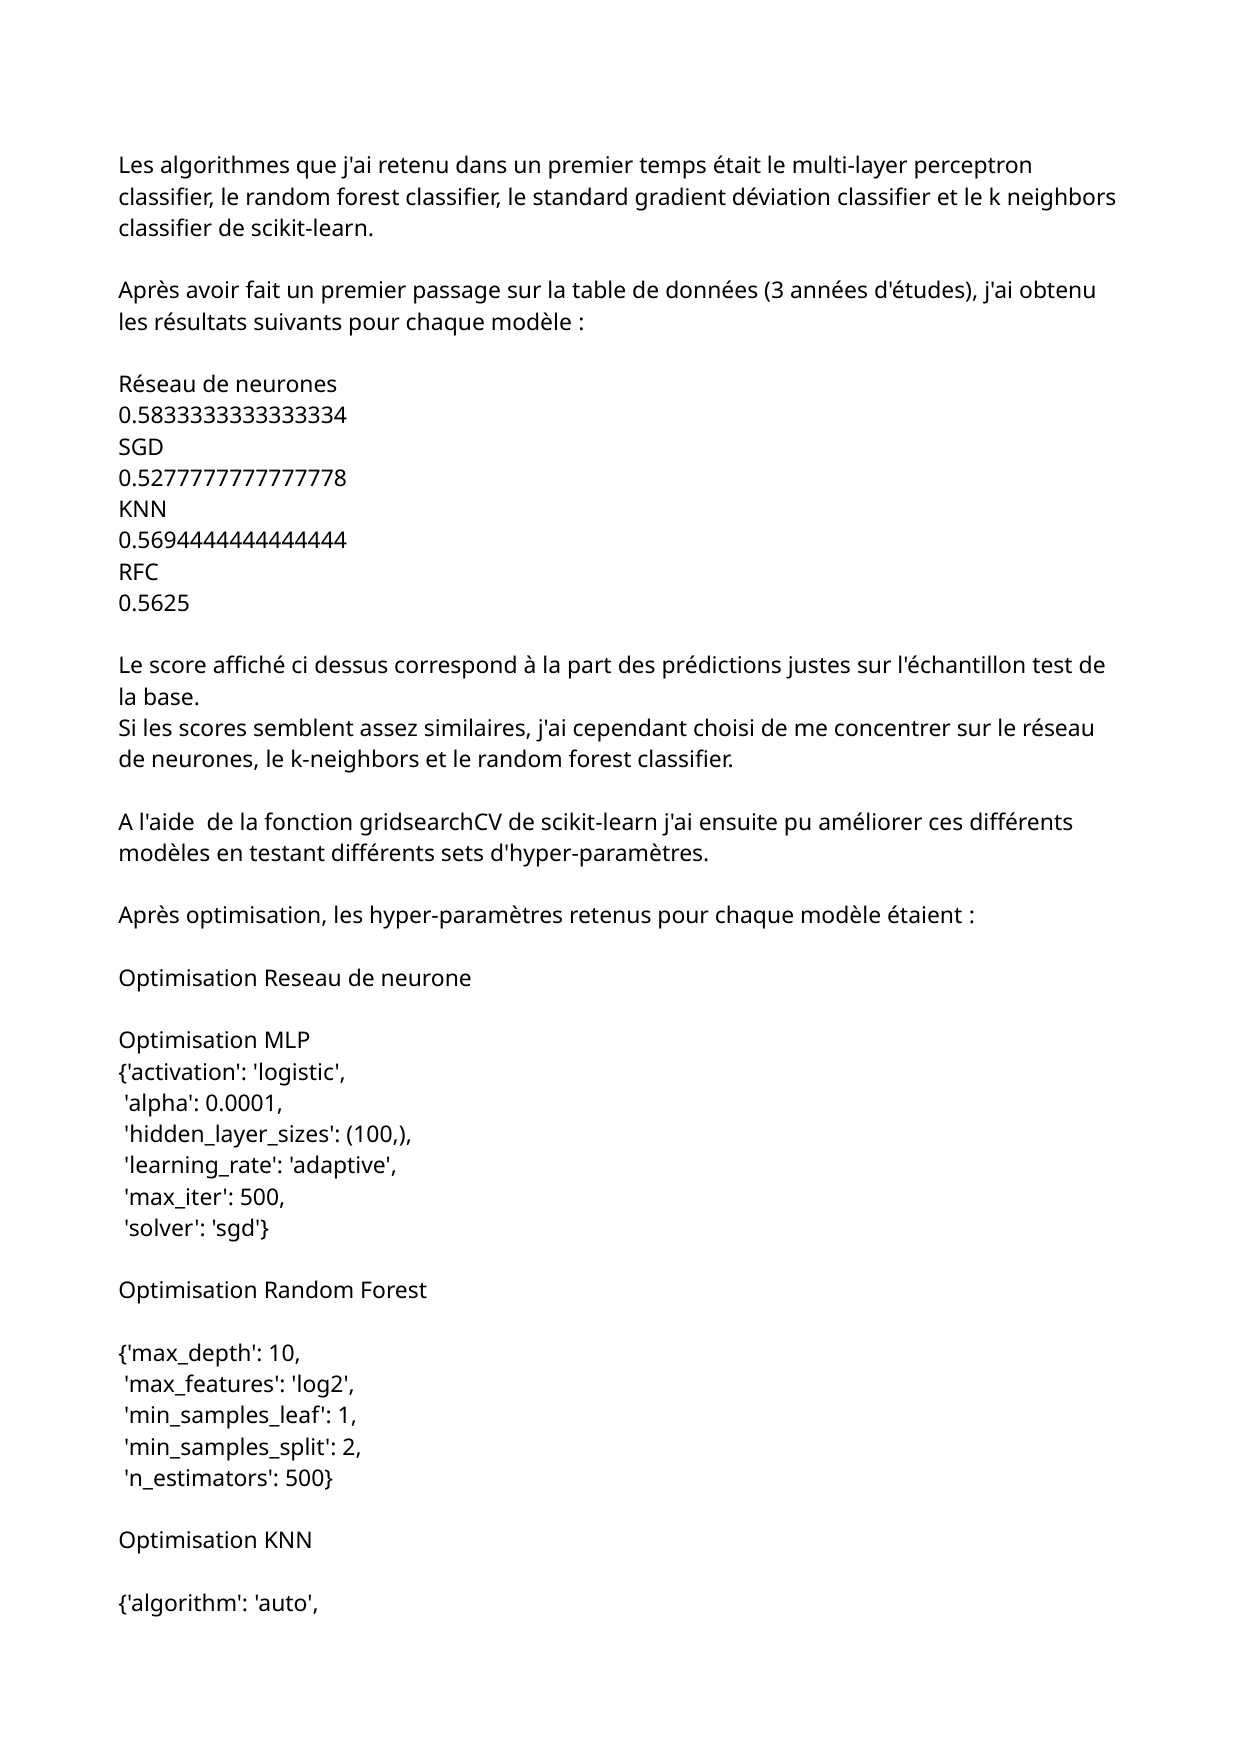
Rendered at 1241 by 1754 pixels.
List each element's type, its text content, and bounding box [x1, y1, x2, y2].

text 'n_estimators': 500} [118, 1462, 1122, 1493]
text 'min_samples_leaf': 1, [118, 1399, 1122, 1431]
text A l'aide de la fonction gridsearchCV de scikit-learn j'ai ensuite pu améliorer ces différents modèles en testant différents sets d'hyper-paramètres. [118, 806, 1122, 868]
text 0.5694444444444444 [118, 524, 1122, 556]
text 'min_samples_split': 2, [118, 1431, 1122, 1462]
text Après optimisation, les hyper-paramètres retenus pour chaque modèle étaient : [118, 899, 1122, 931]
text {'max_depth': 10, [118, 1337, 1122, 1368]
text 'max_features': 'log2', [118, 1368, 1122, 1399]
text Les algorithmes que j'ai retenu dans un premier temps était le multi-layer perceptron classifier, le random forest classifier, le standard gradient déviation classifier et le k neighbors classifier de scikit-learn. [118, 149, 1122, 243]
text RFC [118, 556, 1122, 587]
text 'solver': 'sgd'} [118, 1212, 1122, 1243]
text SGD [118, 431, 1122, 462]
text Réseau de neurones [118, 368, 1122, 399]
text Après avoir fait un premier passage sur la table de données (3 années d'études), j'ai obtenu les résultats suivants pour chaque modèle : [118, 274, 1122, 337]
text KNN [118, 493, 1122, 524]
text 0.5277777777777778 [118, 462, 1122, 493]
text 0.5833333333333334 [118, 399, 1122, 431]
text 'alpha': 0.0001, [118, 1087, 1122, 1118]
text 'max_iter': 500, [118, 1181, 1122, 1212]
text 'hidden_layer_sizes': (100,), [118, 1118, 1122, 1149]
text {'algorithm': 'auto', [118, 1587, 1122, 1618]
text Optimisation Random Forest [118, 1274, 1122, 1306]
text Optimisation KNN [118, 1524, 1122, 1556]
text Optimisation Reseau de neurone [118, 962, 1122, 993]
text Le score affiché ci dessus correspond à la part des prédictions justes sur l'échantillon test de la base. [118, 649, 1122, 712]
text 'learning_rate': 'adaptive', [118, 1149, 1122, 1181]
text Si les scores semblent assez similaires, j'ai cependant choisi de me concentrer sur le réseau de neurones, le k-neighbors et le random forest classifier. [118, 712, 1122, 774]
text {'activation': 'logistic', [118, 1056, 1122, 1087]
text 0.5625 [118, 587, 1122, 618]
text Optimisation MLP [118, 1024, 1122, 1056]
